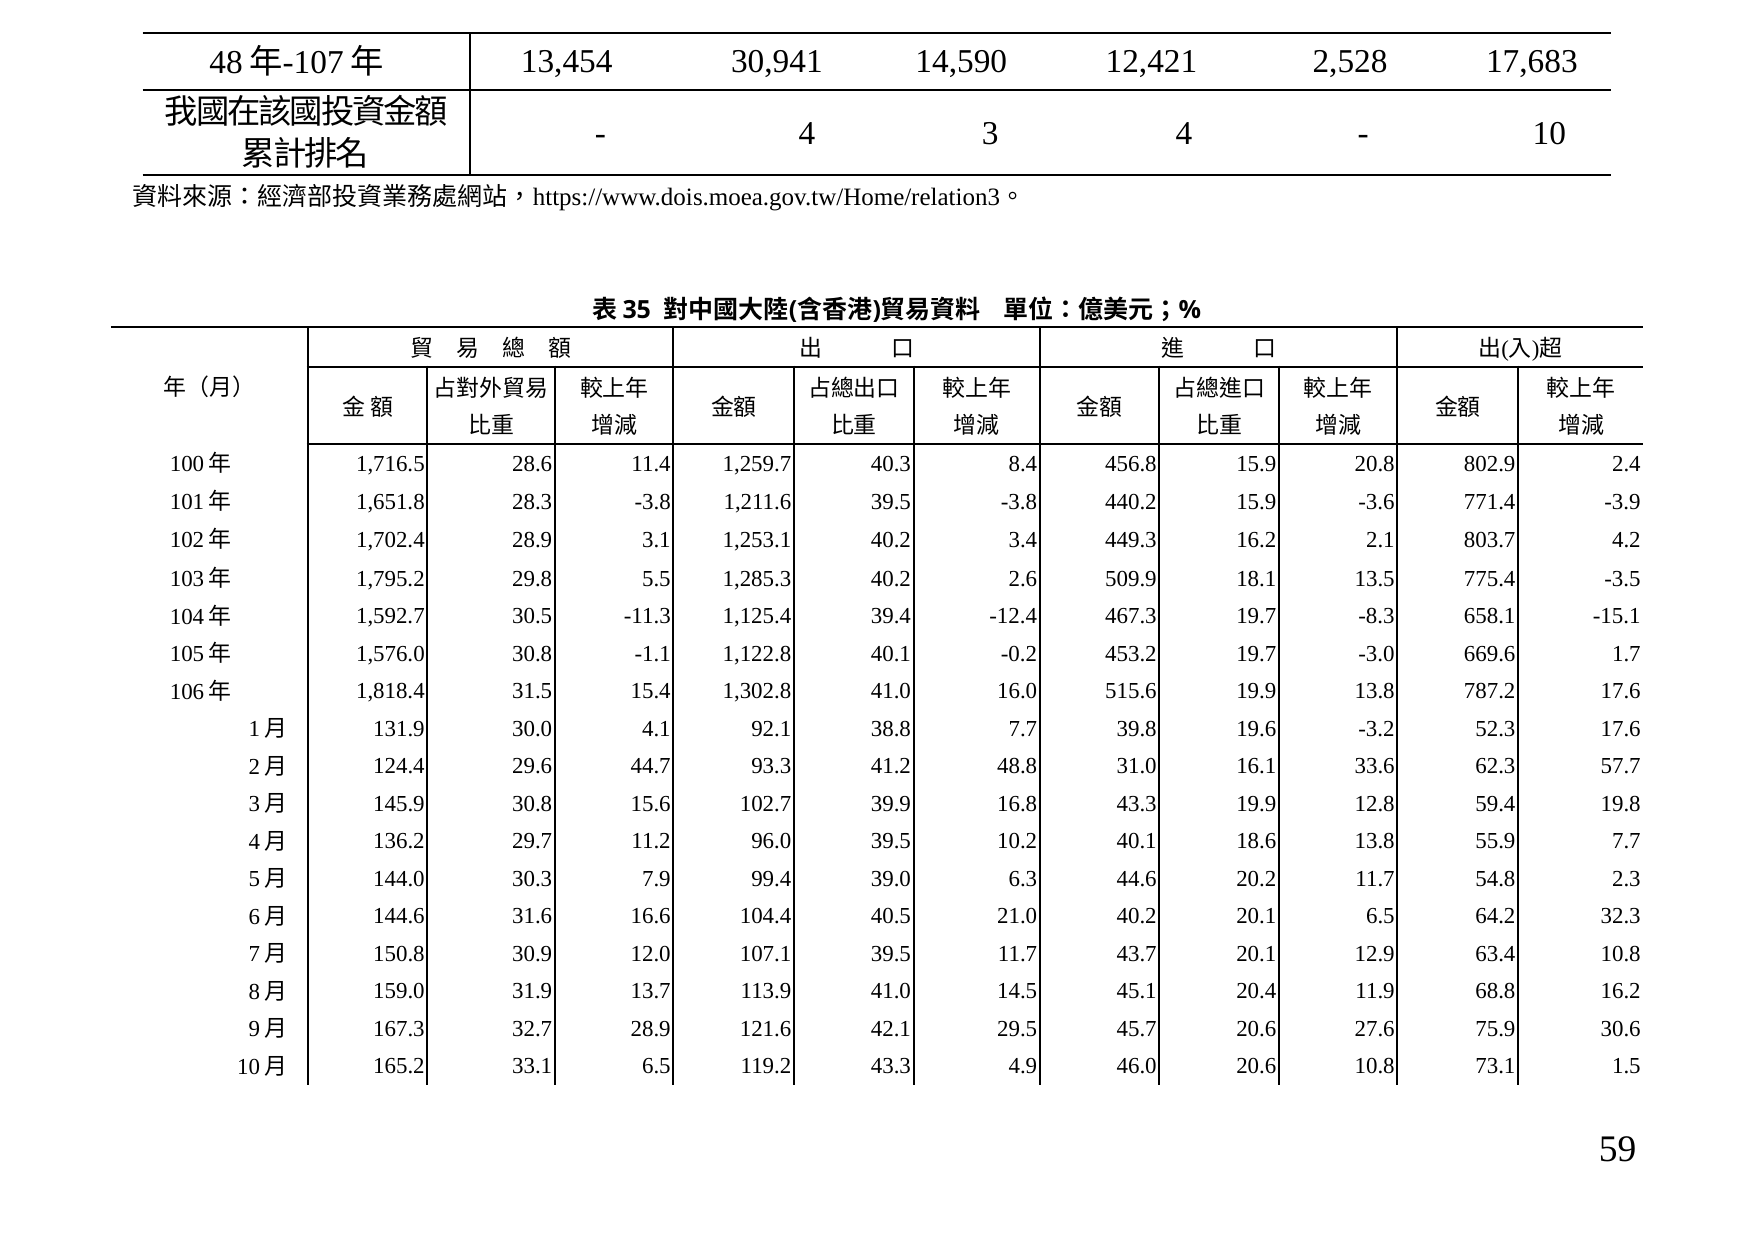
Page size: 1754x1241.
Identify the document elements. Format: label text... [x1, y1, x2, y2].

table_cell 19.9 [1160, 785, 1278, 822]
table_cell 1,702.4 [309, 521, 426, 559]
table_cell 13.7 [556, 973, 672, 1010]
table_cell 30.8 [428, 785, 554, 822]
table_cell 40.5 [795, 898, 913, 935]
table_cell -3.2 [1280, 710, 1396, 747]
table_cell 5.5 [556, 559, 672, 597]
table_cell 40.1 [795, 635, 913, 672]
table_cell 93.3 [674, 748, 793, 785]
table_cell 30.0 [428, 710, 554, 747]
table_cell 1,818.4 [309, 673, 426, 710]
table_cell 3 [850, 91, 1041, 174]
table_cell 101年 [111, 482, 307, 521]
table_cell 2月 [111, 748, 307, 785]
table_cell -3.6 [1280, 482, 1396, 521]
table_cell 1,253.1 [674, 521, 793, 559]
table_cell 30.9 [428, 935, 554, 972]
table_cell 20.2 [1160, 860, 1278, 897]
table_cell 45.7 [1041, 1010, 1158, 1047]
table_cell 102.7 [674, 785, 793, 822]
table_cell 15.9 [1160, 482, 1278, 521]
table_cell 802.9 [1398, 445, 1517, 482]
table_cell 4.2 [1519, 521, 1643, 559]
table_cell 我國在該國投資金額 累計排名 [143, 91, 469, 174]
table_cell 28.3 [428, 482, 554, 521]
table_cell 42.1 [795, 1010, 913, 1047]
table_cell 4 [660, 91, 850, 174]
table_cell 803.7 [1398, 521, 1517, 559]
table_cell 20.6 [1160, 1048, 1278, 1085]
table_cell 96.0 [674, 823, 793, 860]
table_cell 449.3 [1041, 521, 1158, 559]
table_cell 41.2 [795, 748, 913, 785]
table_cell 6.3 [915, 860, 1039, 897]
table_cell 104年 [111, 598, 307, 635]
table_cell 21.0 [915, 898, 1039, 935]
table_cell 20.6 [1160, 1010, 1278, 1047]
table_cell 1,592.7 [309, 598, 426, 635]
table_cell 43.3 [795, 1048, 913, 1085]
table_cell -1.1 [556, 635, 672, 672]
table_cell 119.2 [674, 1048, 793, 1085]
table_cell 33.1 [428, 1048, 554, 1085]
table_cell 30.6 [1519, 1010, 1643, 1047]
table_cell 11.4 [556, 445, 672, 482]
table_cell -3.5 [1519, 559, 1643, 597]
table_cell 11.2 [556, 823, 672, 860]
table_cell 55.9 [1398, 823, 1517, 860]
table_cell 較上年 增減 [1519, 368, 1643, 443]
subtitle 表35 對中國大陸(含香港)貿易資料 單位：億美元；% [118, 288, 1636, 326]
table_cell 16.2 [1160, 521, 1278, 559]
text 資料來源：經濟部投資業務處網站，https://www.dois.moea.gov.tw/Home/relation3。 [133, 176, 1636, 213]
table_cell 16.2 [1519, 973, 1643, 1010]
table_cell 39.5 [795, 823, 913, 860]
table_cell 39.8 [1041, 710, 1158, 747]
table_cell 1.7 [1519, 635, 1643, 672]
table_cell 27.6 [1280, 1010, 1396, 1047]
table_cell 7.9 [556, 860, 672, 897]
table_cell 1,122.8 [674, 635, 793, 672]
table_cell 1,302.8 [674, 673, 793, 710]
table_cell 較上年 增減 [556, 368, 672, 443]
table_cell 1,259.7 [674, 445, 793, 482]
table_cell 8月 [111, 973, 307, 1010]
table_cell 10 [1421, 91, 1611, 174]
table_cell 1月 [111, 710, 307, 747]
table_cell 4.9 [915, 1048, 1039, 1085]
table_cell 2.1 [1280, 521, 1396, 559]
table_cell -3.0 [1280, 635, 1396, 672]
table_cell 19.9 [1160, 673, 1278, 710]
table_cell 12,421 [1041, 34, 1231, 88]
table_cell 12.9 [1280, 935, 1396, 972]
table_cell 150.8 [309, 935, 426, 972]
table_cell 31.0 [1041, 748, 1158, 785]
table_cell 44.6 [1041, 860, 1158, 897]
table_cell 8.4 [915, 445, 1039, 482]
table_cell 9月 [111, 1010, 307, 1047]
table_cell 92.1 [674, 710, 793, 747]
table_cell 19.7 [1160, 598, 1278, 635]
table_cell 30,941 [660, 34, 850, 88]
table_cell 4.1 [556, 710, 672, 747]
table_cell 30.8 [428, 635, 554, 672]
table_cell 29.5 [915, 1010, 1039, 1047]
table_cell 12.8 [1280, 785, 1396, 822]
table_cell 金額 [1041, 368, 1158, 443]
table_cell 43.7 [1041, 935, 1158, 972]
table_cell 29.7 [428, 823, 554, 860]
table_cell 7月 [111, 935, 307, 972]
table_cell 3.4 [915, 521, 1039, 559]
table_cell 144.0 [309, 860, 426, 897]
table_cell 14.5 [915, 973, 1039, 1010]
table_cell 165.2 [309, 1048, 426, 1085]
table_cell 131.9 [309, 710, 426, 747]
table_cell 占總出口比重 [795, 368, 913, 443]
table_cell 31.6 [428, 898, 554, 935]
table_cell 20.8 [1280, 445, 1396, 482]
table_cell 145.9 [309, 785, 426, 822]
table_cell 19.8 [1519, 785, 1643, 822]
table_cell 658.1 [1398, 598, 1517, 635]
table_cell 3月 [111, 785, 307, 822]
table_cell 金額 [674, 368, 793, 443]
table_cell 136.2 [309, 823, 426, 860]
table_cell 1,285.3 [674, 559, 793, 597]
table_header 進 口 [1041, 328, 1396, 366]
table_cell 17,683 [1421, 34, 1611, 88]
table_cell 較上年 增減 [915, 368, 1039, 443]
table_cell 440.2 [1041, 482, 1158, 521]
table_header 出(入)超 [1398, 328, 1643, 366]
table_cell 73.1 [1398, 1048, 1517, 1085]
table_cell 41.0 [795, 973, 913, 1010]
table_cell 18.6 [1160, 823, 1278, 860]
table_cell 7.7 [915, 710, 1039, 747]
table_cell 11.9 [1280, 973, 1396, 1010]
table_cell -3.8 [915, 482, 1039, 521]
table_cell 20.1 [1160, 898, 1278, 935]
table_cell 2,528 [1231, 34, 1421, 88]
table_cell 4 [1041, 91, 1231, 174]
table_cell 20.1 [1160, 935, 1278, 972]
table_cell 124.4 [309, 748, 426, 785]
table_cell -3.9 [1519, 482, 1643, 521]
table_cell 68.8 [1398, 973, 1517, 1010]
table_cell 1.5 [1519, 1048, 1643, 1085]
table_header 貿 易 總 額 [309, 328, 672, 366]
table_cell 較上年 增減 [1280, 368, 1396, 443]
table_cell 金 額 [309, 368, 426, 443]
table_cell 40.2 [795, 521, 913, 559]
table_cell 46.0 [1041, 1048, 1158, 1085]
table_cell 15.6 [556, 785, 672, 822]
table_cell 509.9 [1041, 559, 1158, 597]
table_cell 28.6 [428, 445, 554, 482]
table_cell 11.7 [1280, 860, 1396, 897]
table_cell 456.8 [1041, 445, 1158, 482]
table_cell -3.8 [556, 482, 672, 521]
table_cell 占總進口比重 [1160, 368, 1278, 443]
table_cell 3.1 [556, 521, 672, 559]
table_cell -12.4 [915, 598, 1039, 635]
table_cell 28.9 [428, 521, 554, 559]
table_cell 100年 [111, 443, 307, 482]
table_cell 28.9 [556, 1010, 672, 1047]
table_cell 20.4 [1160, 973, 1278, 1010]
table_cell 63.4 [1398, 935, 1517, 972]
table_cell 1,211.6 [674, 482, 793, 521]
table_cell 64.2 [1398, 898, 1517, 935]
table_cell 669.6 [1398, 635, 1517, 672]
table_cell 453.2 [1041, 635, 1158, 672]
table_cell 12.0 [556, 935, 672, 972]
table_cell 13.8 [1280, 823, 1396, 860]
table_cell 775.4 [1398, 559, 1517, 597]
table_cell 59.4 [1398, 785, 1517, 822]
table_cell 39.9 [795, 785, 913, 822]
table_cell 2.4 [1519, 445, 1643, 482]
table_cell 16.1 [1160, 748, 1278, 785]
table_header 出 口 [674, 328, 1039, 366]
table_cell 1,795.2 [309, 559, 426, 597]
table_cell 16.6 [556, 898, 672, 935]
table_cell 43.3 [1041, 785, 1158, 822]
table_cell 75.9 [1398, 1010, 1517, 1047]
table_cell 13.5 [1280, 559, 1396, 597]
table_cell 144.6 [309, 898, 426, 935]
table_cell 13,454 [471, 34, 660, 88]
table_cell 45.1 [1041, 973, 1158, 1010]
table_cell 54.8 [1398, 860, 1517, 897]
table_cell 15.4 [556, 673, 672, 710]
table_cell 29.8 [428, 559, 554, 597]
table_cell 103年 [111, 559, 307, 597]
table_cell 106年 [111, 673, 307, 710]
table_cell 40.3 [795, 445, 913, 482]
table_cell 2.3 [1519, 860, 1643, 897]
table_cell 52.3 [1398, 710, 1517, 747]
table_cell 6月 [111, 898, 307, 935]
table_cell 32.3 [1519, 898, 1643, 935]
table_cell 18.1 [1160, 559, 1278, 597]
table_cell 1,651.8 [309, 482, 426, 521]
table_cell 5月 [111, 860, 307, 897]
table_cell 6.5 [1280, 898, 1396, 935]
table_cell 29.6 [428, 748, 554, 785]
table_cell 40.1 [1041, 823, 1158, 860]
table_cell 102年 [111, 521, 307, 559]
table_cell 39.5 [795, 482, 913, 521]
table_cell 40.2 [1041, 898, 1158, 935]
table_cell 10.8 [1280, 1048, 1396, 1085]
table_cell 39.5 [795, 935, 913, 972]
table_cell 105年 [111, 635, 307, 672]
table_cell 19.7 [1160, 635, 1278, 672]
table_cell 787.2 [1398, 673, 1517, 710]
table_cell 113.9 [674, 973, 793, 1010]
table_cell 159.0 [309, 973, 426, 1010]
table_cell 33.6 [1280, 748, 1396, 785]
table_cell 467.3 [1041, 598, 1158, 635]
table_cell 16.0 [915, 673, 1039, 710]
table_cell 10月 [111, 1048, 307, 1085]
table_cell 10.8 [1519, 935, 1643, 972]
table_cell 31.5 [428, 673, 554, 710]
table_cell 15.9 [1160, 445, 1278, 482]
table_cell 占對外貿易比重 [428, 368, 554, 443]
table_cell 57.7 [1519, 748, 1643, 785]
table_cell 39.4 [795, 598, 913, 635]
table_cell 7.7 [1519, 823, 1643, 860]
table_cell 2.6 [915, 559, 1039, 597]
table_cell 44.7 [556, 748, 672, 785]
table_cell 17.6 [1519, 710, 1643, 747]
table_cell 10.2 [915, 823, 1039, 860]
table_cell 31.9 [428, 973, 554, 1010]
table_cell -15.1 [1519, 598, 1643, 635]
table_cell 99.4 [674, 860, 793, 897]
table_cell 4月 [111, 823, 307, 860]
table_cell 30.5 [428, 598, 554, 635]
table_cell - [471, 91, 660, 174]
table_cell 14,590 [850, 34, 1041, 88]
table_cell 104.4 [674, 898, 793, 935]
table_cell -0.2 [915, 635, 1039, 672]
table_header 年（月） [111, 328, 307, 443]
table_cell 17.6 [1519, 673, 1643, 710]
table_cell 121.6 [674, 1010, 793, 1047]
table_cell 38.8 [795, 710, 913, 747]
table_cell 32.7 [428, 1010, 554, 1047]
table_cell 11.7 [915, 935, 1039, 972]
table_cell 1,576.0 [309, 635, 426, 672]
table_cell 30.3 [428, 860, 554, 897]
table_cell -8.3 [1280, 598, 1396, 635]
table_cell 515.6 [1041, 673, 1158, 710]
table_cell 62.3 [1398, 748, 1517, 785]
table_cell 13.8 [1280, 673, 1396, 710]
table_cell 19.6 [1160, 710, 1278, 747]
table_cell - [1231, 91, 1421, 174]
table_cell 1,716.5 [309, 445, 426, 482]
table_cell 1,125.4 [674, 598, 793, 635]
table_cell 167.3 [309, 1010, 426, 1047]
table_cell 16.8 [915, 785, 1039, 822]
table_cell -11.3 [556, 598, 672, 635]
table_cell 48年-107年 [143, 34, 469, 88]
table_cell 41.0 [795, 673, 913, 710]
table_cell 48.8 [915, 748, 1039, 785]
table_cell 771.4 [1398, 482, 1517, 521]
table_cell 6.5 [556, 1048, 672, 1085]
table_cell 金額 [1398, 368, 1517, 443]
table_cell 107.1 [674, 935, 793, 972]
table_cell 40.2 [795, 559, 913, 597]
table_cell 39.0 [795, 860, 913, 897]
